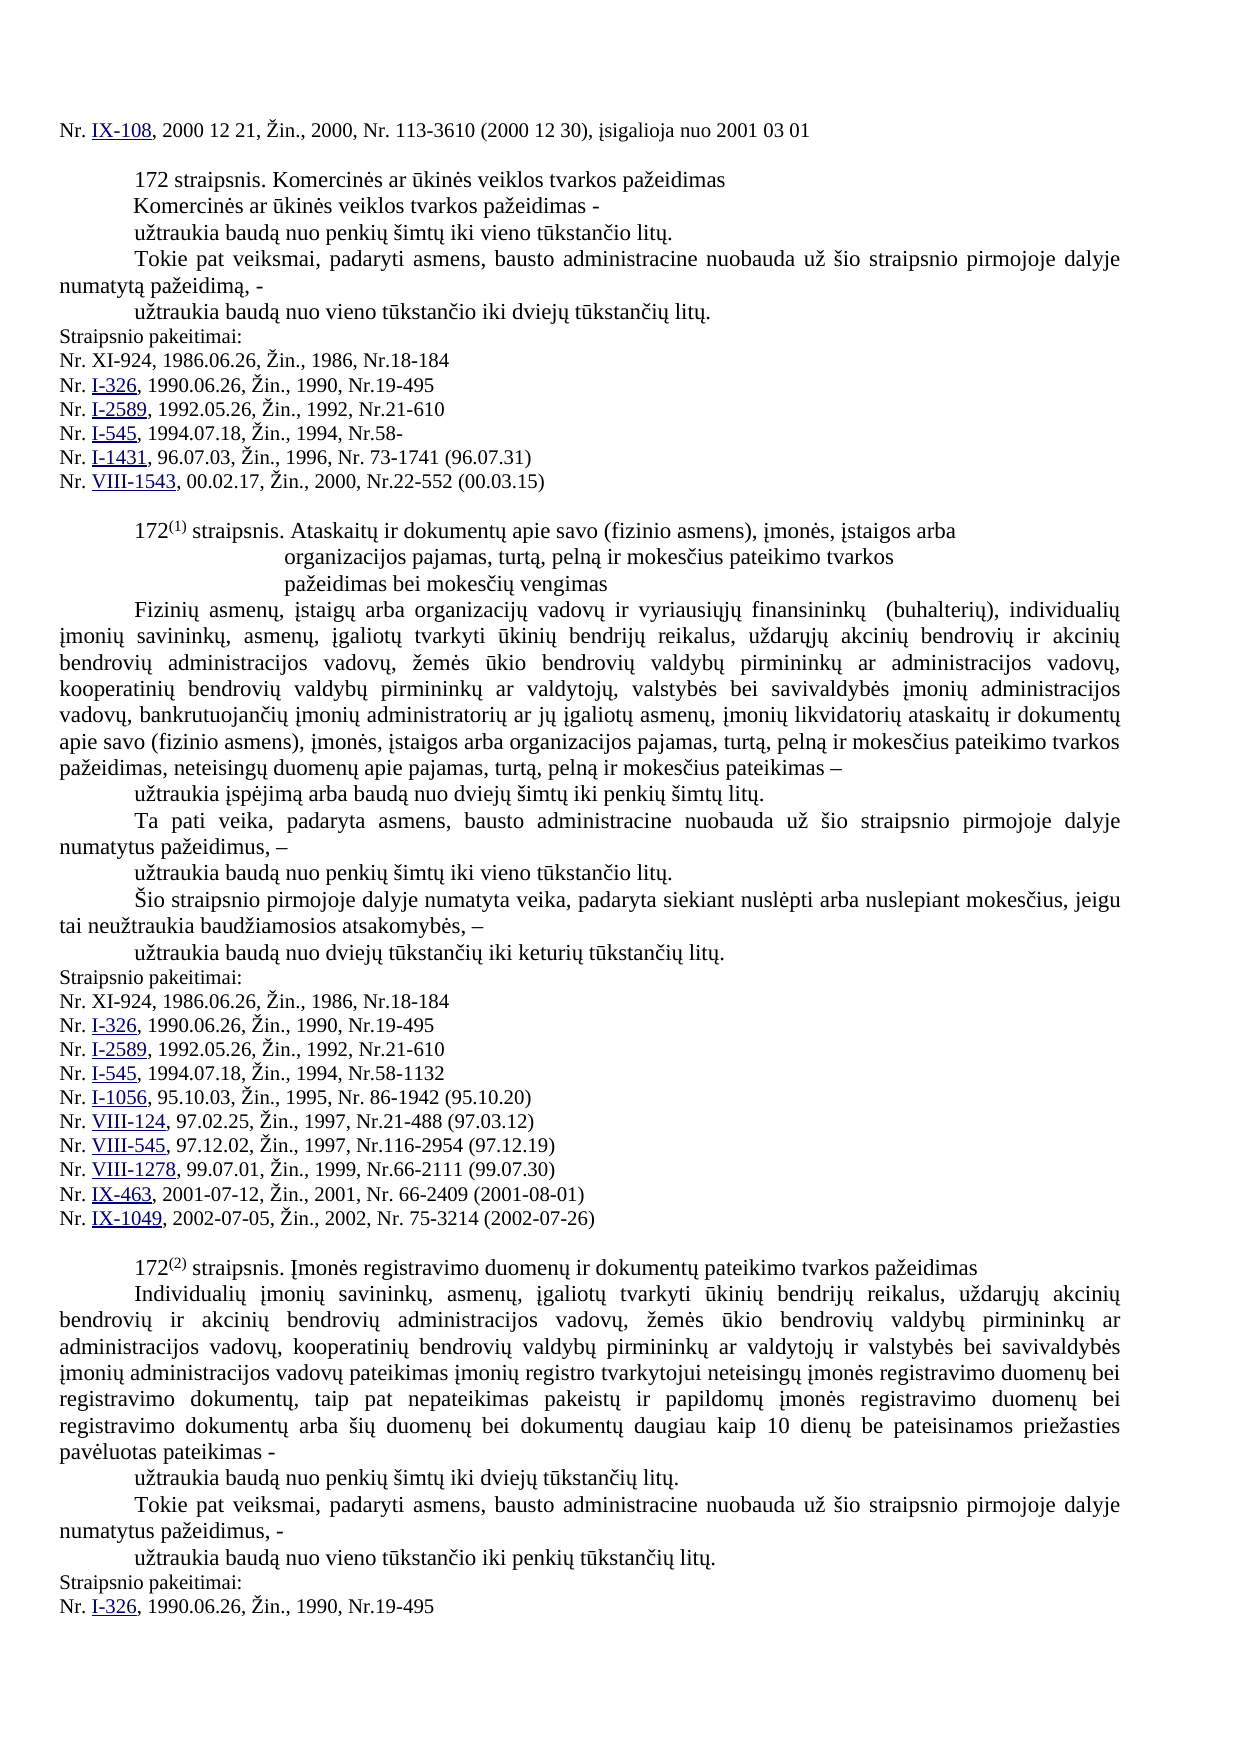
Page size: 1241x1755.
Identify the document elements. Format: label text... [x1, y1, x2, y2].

text organizacijos pajamas, turtą, pelną ir mokesčius pateikimo tvarkos [284, 543, 1122, 569]
text Nr. IX-1049, 2002-07-05, Žin., 2002, Nr. 75-3214 (2002-07-26) [59, 1206, 1122, 1229]
text 172(2) straipsnis. Įmonės registravimo duomenų ir dokumentų pateikimo tvarkos pažeidimas [59, 1254, 1122, 1280]
text Šio straipsnio pirmojoje dalyje numatyta veika, padaryta siekiant nuslėpti arba nuslepiant mokesčius, jeigu tai neužtraukia baudžiamosios atsakomybės, – [59, 886, 1122, 938]
text Nr. IX-463, 2001-07-12, Žin., 2001, Nr. 66-2409 (2001-08-01) [59, 1181, 1122, 1206]
text Nr. I-1431, 96.07.03, Žin., 1996, Nr. 73-1741 (96.07.31) [59, 445, 1122, 469]
text 172 straipsnis. Komercinės ar ūkinės veiklos tvarkos pažeidimas [59, 166, 1122, 193]
text Nr. VIII-1278, 99.07.01, Žin., 1999, Nr.66-2111 (99.07.30) [59, 1157, 1122, 1181]
text Nr. IX-108, 2000 12 21, Žin., 2000, Nr. 113-3610 (2000 12 30), įsigalioja nuo 2001 03 01 [59, 118, 1122, 142]
text Nr. I-326, 1990.06.26, Žin., 1990, Nr.19-495 [59, 1013, 1122, 1037]
text Nr. I-326, 1990.06.26, Žin., 1990, Nr.19-495 [59, 1594, 1122, 1618]
text Nr. I-326, 1990.06.26, Žin., 1990, Nr.19-495 [59, 372, 1122, 397]
text užtraukia įspėjimą arba baudą nuo dviejų šimtų iki penkių šimtų litų. [59, 780, 1122, 807]
text užtraukia baudą nuo vieno tūkstančio iki dviejų tūkstančių litų. [59, 298, 1122, 324]
text Straipsnio pakeitimai: [59, 324, 1122, 348]
text Fizinių asmenų, įstaigų arba organizacijų vadovų ir vyriausiųjų finansininkų (buhalterių), individualių įmonių savininkų, asmenų, įgaliotų tvarkyti ūkinių bendrijų reikalus, uždarųjų akcinių bendrovių ir akcinių bendrovių administracijos vadovų, žemės ūkio bendrovių valdybų pirmininkų ar administracijos vadovų, kooperatinių bendrovių valdybų pirmininkų ar valdytojų, valstybės bei savivaldybės įmonių administracijos vadovų, bankrutuojančių įmonių administratorių ar jų įgaliotų asmenų, įmonių likvidatorių ataskaitų ir dokumentų apie savo (fizinio asmens), įmonės, įstaigos arba organizacijos pajamas, turtą, pelną ir mokesčius pateikimo tvarkos pažeidimas, neteisingų duomenų apie pajamas, turtą, pelną ir mokesčius pateikimas – [59, 596, 1122, 780]
text užtraukia baudą nuo vieno tūkstančio iki penkių tūkstančių litų. [59, 1543, 1122, 1570]
text užtraukia baudą nuo penkių šimtų iki vieno tūkstančio litų. [59, 859, 1122, 886]
text Tokie pat veiksmai, padaryti asmens, bausto administracine nuobauda už šio straipsnio pirmojoje dalyje numatytą pažeidimą, - [59, 245, 1122, 298]
text Komercinės ar ūkinės veiklos tvarkos pažeidimas - [59, 193, 1122, 219]
text Straipsnio pakeitimai: [59, 965, 1122, 989]
text Nr. I-1056, 95.10.03, Žin., 1995, Nr. 86-1942 (95.10.20) [59, 1085, 1122, 1109]
text Nr. XI-924, 1986.06.26, Žin., 1986, Nr.18-184 [59, 989, 1122, 1013]
text užtraukia baudą nuo penkių šimtų iki dviejų tūkstančių litų. [59, 1464, 1122, 1491]
text Nr. VIII-545, 97.12.02, Žin., 1997, Nr.116-2954 (97.12.19) [59, 1133, 1122, 1157]
text Straipsnio pakeitimai: [59, 1570, 1122, 1594]
text Tokie pat veiksmai, padaryti asmens, bausto administracine nuobauda už šio straipsnio pirmojoje dalyje numatytus pažeidimus, - [59, 1491, 1122, 1543]
text Nr. I-2589, 1992.05.26, Žin., 1992, Nr.21-610 [59, 397, 1122, 421]
text užtraukia baudą nuo dviejų tūkstančių iki keturių tūkstančių litų. [59, 938, 1122, 965]
text pažeidimas bei mokesčių vengimas [284, 569, 1122, 596]
text 172(1) straipsnis. Ataskaitų ir dokumentų apie savo (fizinio asmens), įmonės, įstaigos arba [134, 517, 1122, 543]
text Nr. I-545, 1994.07.18, Žin., 1994, Nr.58-1132 [59, 1061, 1122, 1085]
text Nr. VIII-1543, 00.02.17, Žin., 2000, Nr.22-552 (00.03.15) [59, 469, 1122, 493]
text Nr. I-2589, 1992.05.26, Žin., 1992, Nr.21-610 [59, 1037, 1122, 1061]
text Individualių įmonių savininkų, asmenų, įgaliotų tvarkyti ūkinių bendrijų reikalus, uždarųjų akcinių bendrovių ir akcinių bendrovių administracijos vadovų, žemės ūkio bendrovių valdybų pirmininkų ar administracijos vadovų, kooperatinių bendrovių valdybų pirmininkų ar valdytojų ir valstybės bei savivaldybės įmonių administracijos vadovų pateikimas įmonių registro tvarkytojui neteisingų įmonės registravimo duomenų bei registravimo dokumentų, taip pat nepateikimas pakeistų ir papildomų įmonės registravimo duomenų bei registravimo dokumentų arba šių duomenų bei dokumentų daugiau kaip 10 dienų be pateisinamos priežasties pavėluotas pateikimas - [59, 1280, 1122, 1464]
text Nr. XI-924, 1986.06.26, Žin., 1986, Nr.18-184 [59, 348, 1122, 372]
text Nr. I-545, 1994.07.18, Žin., 1994, Nr.58- [59, 421, 1122, 445]
text Ta pati veika, padaryta asmens, bausto administracine nuobauda už šio straipsnio pirmojoje dalyje numatytus pažeidimus, – [59, 807, 1122, 859]
text Nr. VIII-124, 97.02.25, Žin., 1997, Nr.21-488 (97.03.12) [59, 1109, 1122, 1133]
text užtraukia baudą nuo penkių šimtų iki vieno tūkstančio litų. [59, 219, 1122, 245]
